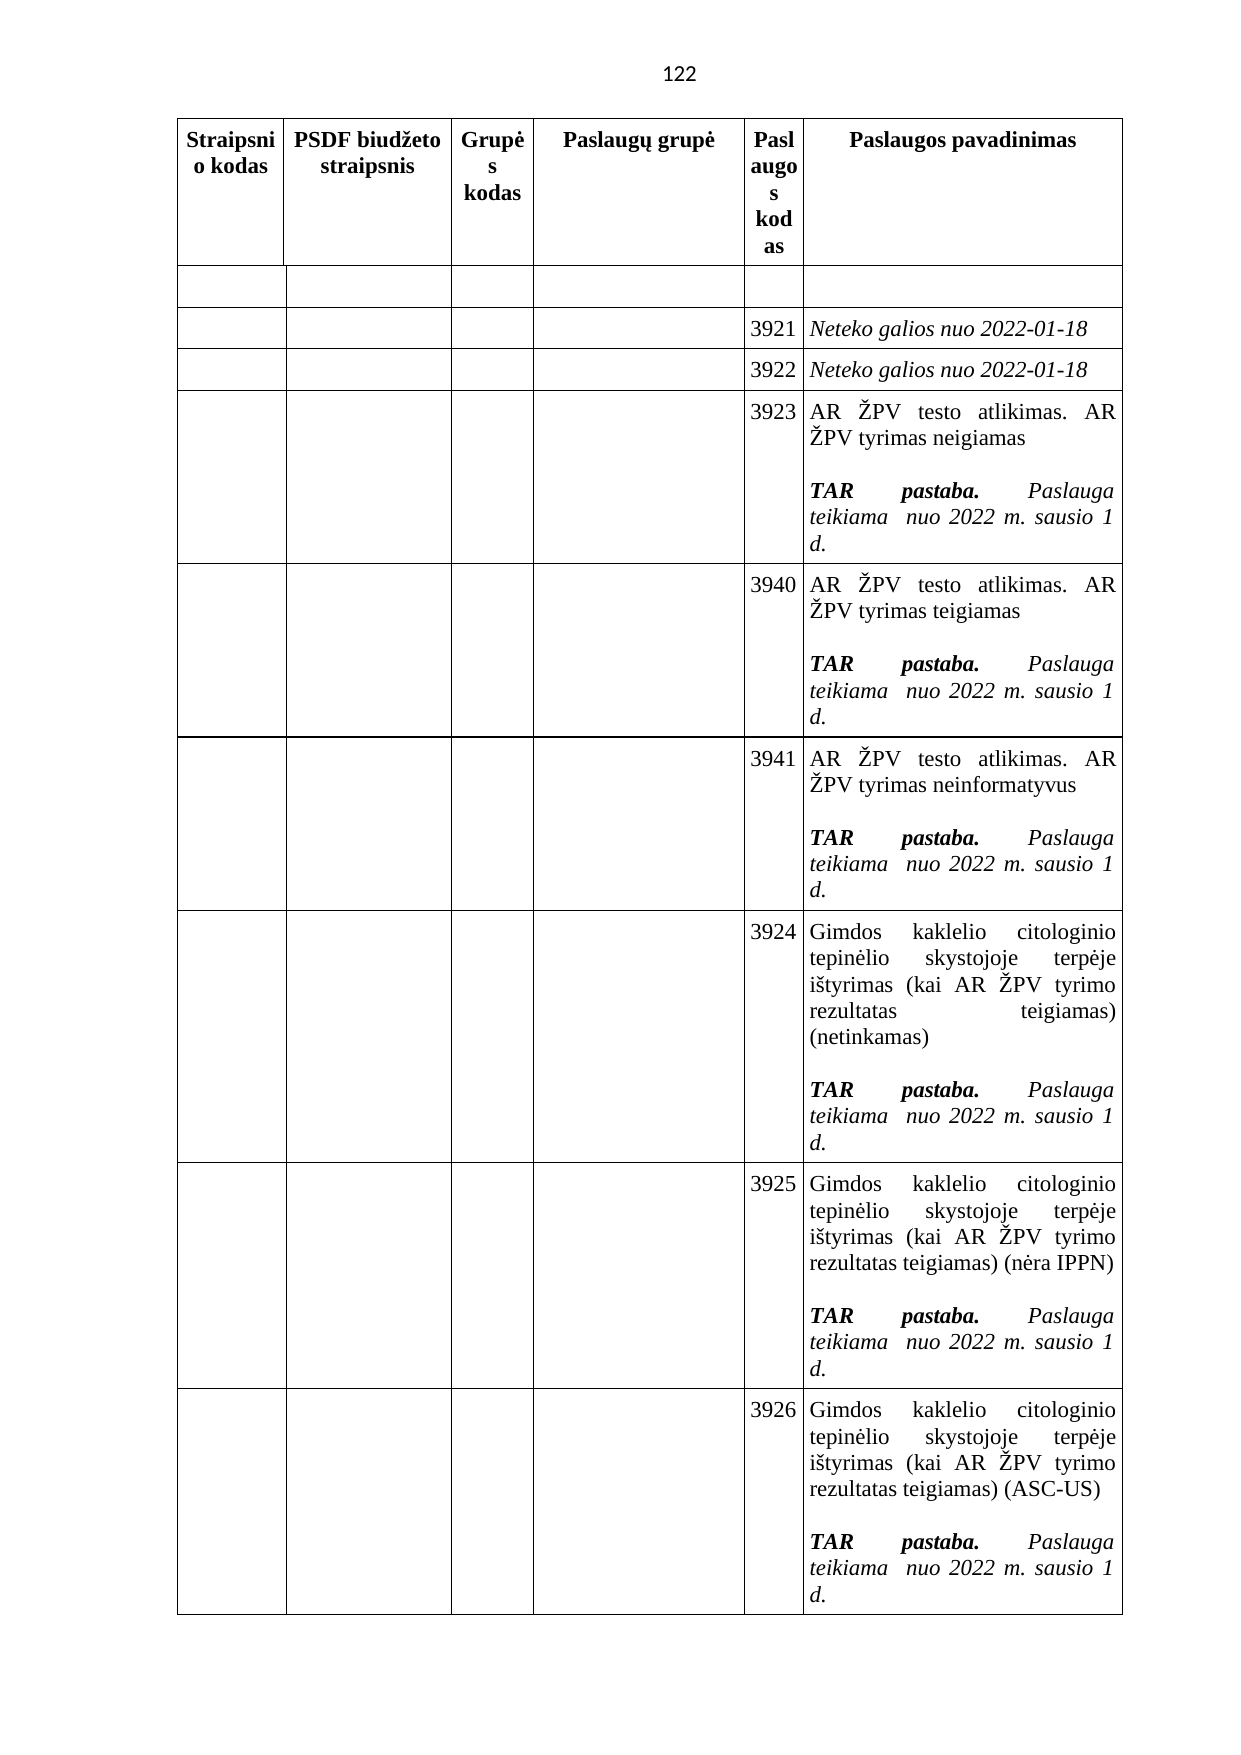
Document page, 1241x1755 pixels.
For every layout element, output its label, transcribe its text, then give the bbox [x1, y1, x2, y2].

table_cell [452, 564, 533, 736]
table_cell [178, 391, 286, 563]
table_cell [178, 349, 286, 390]
table_header Paslaugos pavadinimas [804, 119, 1122, 265]
table_cell AR ŽPV testo atlikimas. AR ŽPV tyrimas neigiamas TAR pastaba. Paslauga teikiama nuo 2022 m. sausio 1 d. [804, 391, 1122, 563]
table_cell 3923 [745, 391, 803, 563]
table_cell [534, 1389, 744, 1614]
table_cell Gimdos kaklelio citologinio tepinėlio skystojoje terpėje ištyrimas (kai AR ŽPV tyrimo rezultatas teigiamas) (netinkamas) TAR pastaba. Paslauga teikiama nuo 2022 m. sausio 1 d. [804, 911, 1122, 1162]
table_cell [287, 391, 451, 563]
table_cell [287, 1163, 451, 1388]
table_cell 3925 [745, 1163, 803, 1388]
table_cell [178, 738, 286, 910]
table_cell [178, 266, 286, 307]
table_cell Gimdos kaklelio citologinio tepinėlio skystojoje terpėje ištyrimas (kai AR ŽPV tyrimo rezultatas teigiamas) (ASC-US) TAR pastaba. Paslauga teikiama nuo 2022 m. sausio 1 d. [804, 1389, 1122, 1614]
table_header Paslaugos kodas [745, 119, 803, 265]
table_cell [178, 308, 286, 348]
table_cell 3926 [745, 1389, 803, 1614]
table_cell AR ŽPV testo atlikimas. AR ŽPV tyrimas teigiamas TAR pastaba. Paslauga teikiama nuo 2022 m. sausio 1 d. [804, 564, 1122, 736]
table_cell [804, 266, 1122, 307]
table_cell [287, 1389, 451, 1614]
table_cell Gimdos kaklelio citologinio tepinėlio skystojoje terpėje ištyrimas (kai AR ŽPV tyrimo rezultatas teigiamas) (nėra IPPN) TAR pastaba. Paslauga teikiama nuo 2022 m. sausio 1 d. [804, 1163, 1122, 1388]
table_cell [534, 349, 744, 390]
table_cell [452, 1389, 533, 1614]
table_cell [287, 911, 451, 1162]
table_cell 3922 [745, 349, 803, 390]
table_cell [178, 564, 286, 736]
table_cell 3941 [745, 738, 803, 910]
table_cell [745, 266, 803, 307]
table_cell [452, 738, 533, 910]
table_cell [452, 349, 533, 390]
table_cell [534, 391, 744, 563]
table_header Straipsnio kodas [178, 119, 283, 265]
table_cell [452, 308, 533, 348]
table_cell 3940 [745, 564, 803, 736]
table_cell Neteko galios nuo 2022-01-18 [804, 308, 1122, 348]
table_cell [534, 308, 744, 348]
table_cell [534, 564, 744, 736]
table_cell AR ŽPV testo atlikimas. AR ŽPV tyrimas neinformatyvus TAR pastaba. Paslauga teikiama nuo 2022 m. sausio 1 d. [804, 738, 1122, 910]
table_cell 3921 [745, 308, 803, 348]
table_header PSDF biudžeto straipsnis [284, 119, 451, 265]
table_cell [452, 391, 533, 563]
table_cell [452, 1163, 533, 1388]
table_header Grupės kodas [452, 119, 533, 265]
table_header Paslaugų grupė [534, 119, 744, 265]
table_cell [287, 564, 451, 736]
table_cell [452, 911, 533, 1162]
table_cell Neteko galios nuo 2022-01-18 [804, 349, 1122, 390]
table_cell [287, 308, 451, 348]
table_cell [287, 266, 451, 307]
table_cell [534, 266, 744, 307]
table_cell [534, 911, 744, 1162]
table_cell 3924 [745, 911, 803, 1162]
table_cell [452, 266, 533, 307]
table_cell [178, 911, 286, 1162]
table_cell [178, 1163, 286, 1388]
table_cell [178, 1389, 286, 1614]
table_cell [287, 349, 451, 390]
table_cell [534, 1163, 744, 1388]
table_cell [287, 738, 451, 910]
table_cell [534, 738, 744, 910]
